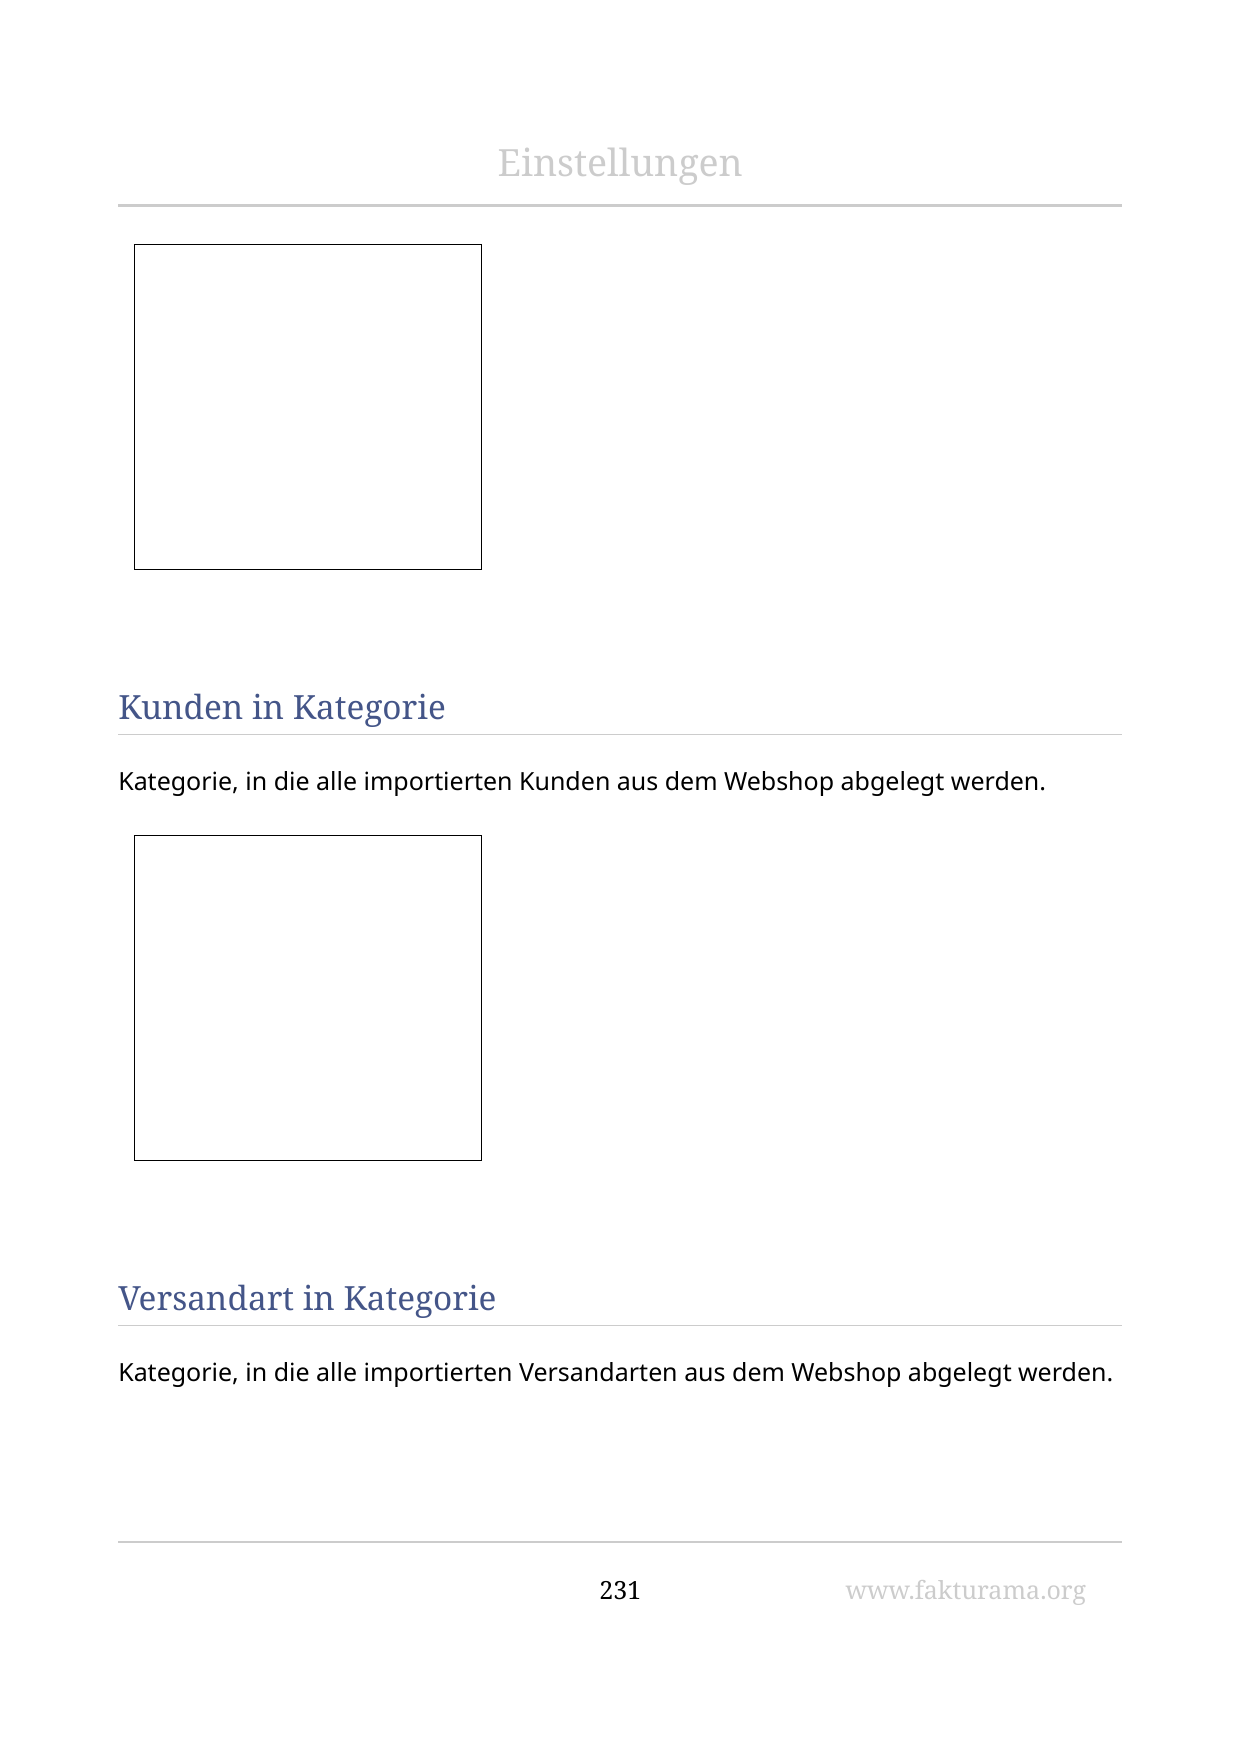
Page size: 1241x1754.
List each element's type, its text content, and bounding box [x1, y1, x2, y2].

text Kategorie, in die alle importierten Versandarten aus dem Webshop abgelegt werden. [118, 1354, 1122, 1388]
text Kategorie, in die alle importierten Kunden aus dem Webshop abgelegt werden. [118, 763, 1122, 798]
subtitle Kunden in Kategorie [118, 684, 1122, 734]
subtitle Versandart in Kategorie [118, 1275, 1122, 1325]
